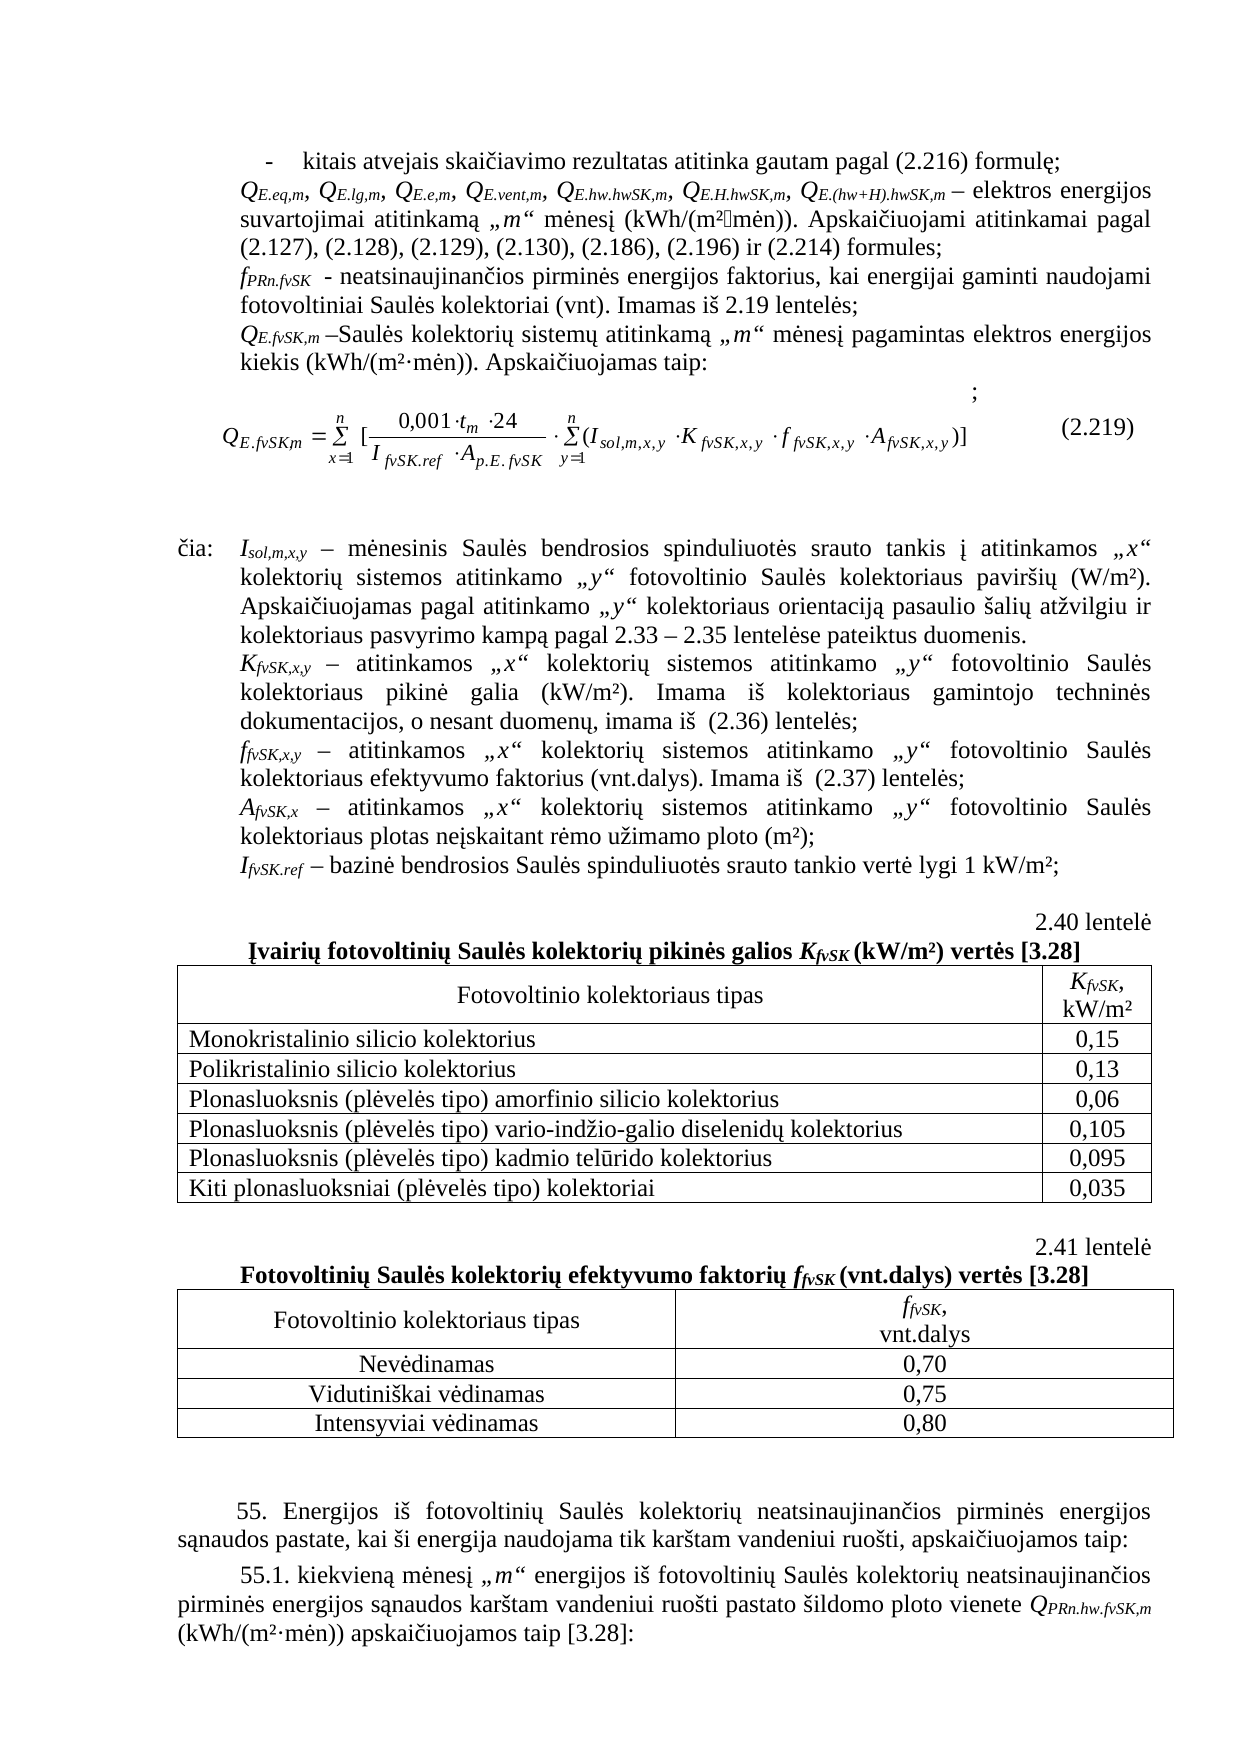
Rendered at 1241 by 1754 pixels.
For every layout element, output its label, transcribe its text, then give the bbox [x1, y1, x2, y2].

table_cell 0,15 [1043, 1024, 1151, 1053]
table_header (2.219) [1020, 376, 1151, 476]
text - kitais atvejais skaičiavimo rezultatas atitinka gautam pagal (2.216) formulę; [265, 146, 1151, 175]
table_cell Plonasluoksnis (plėvelės tipo) kadmio telūrido kolektorius [178, 1144, 1042, 1172]
text KfvSK,x,y – atitinkamos „x“ kolektorių sistemos atitinkamo „y“ fotovoltinio Saulės kolektoriaus pikinė galia (kW/m²). Imama iš kolektoriaus gamintojo techninės dokumentacijos, o nesant duomenų, imama iš (2.36) lentelės; [240, 648, 1151, 735]
table_cell Nevėdinamas [178, 1349, 675, 1378]
text čia: Isol,m,x,y – mėnesinis Saulės bendrosios spinduliuotės srauto tankis į atitinkamos „x“ kolektorių sistemos atitinkamo „y“ fotovoltinio Saulės kolektoriaus paviršių (W/m²). Apskaičiuojamas pagal atitinkamo „y“ kolektoriaus orientaciją pasaulio šalių atžvilgiu ir kolektoriaus pasvyrimo kampą pagal 2.33 – 2.35 lentelėse pateiktus duomenis. [177, 533, 1151, 648]
table_cell Polikristalinio silicio kolektorius [178, 1054, 1042, 1083]
table_cell Intensyviai vėdinamas [178, 1409, 675, 1437]
text AfvSK,x – atitinkamos „x“ kolektorių sistemos atitinkamo „y“ fotovoltinio Saulės kolektoriaus plotas neįskaitant rėmo užimamo ploto (m²); [240, 792, 1151, 850]
text fPRn.fvSK - neatsinaujinančios pirminės energijos faktorius, kai energijai gaminti naudojami fotovoltiniai Saulės kolektoriai (vnt). Imamas iš 2.19 lentelės; [240, 261, 1151, 319]
table_cell Vidutiniškai vėdinamas [178, 1379, 675, 1407]
text ffvSK,x,y – atitinkamos „x“ kolektorių sistemos atitinkamo „y“ fotovoltinio Saulės kolektoriaus efektyvumo faktorius (vnt.dalys). Imama iš (2.37) lentelės; [240, 735, 1151, 792]
text 55. Energijos iš fotovoltinių Saulės kolektorių neatsinaujinančios pirminės energijos sąnaudos pastate, kai ši energija naudojama tik karštam vandeniui ruošti, apskaičiuojamos taip: [177, 1496, 1151, 1553]
table_cell 0,035 [1043, 1173, 1151, 1202]
table_header KfvSK, kW/m² [1043, 966, 1151, 1023]
table_cell Plonasluoksnis (plėvelės tipo) vario-indžio-galio diselenidų kolektorius [178, 1114, 1042, 1142]
table_cell 0,75 [676, 1379, 1173, 1407]
text Įvairių fotovoltinių Saulės kolektorių pikinės galios KfvSK (kW/m²) vertės [3.28] [177, 936, 1151, 965]
table_cell 0,80 [676, 1409, 1173, 1437]
text Fotovoltinių Saulės kolektorių efektyvumo faktorių ffvSK (vnt.dalys) vertės [3.28] [177, 1261, 1151, 1289]
table_header Fotovoltinio kolektoriaus tipas [178, 1290, 675, 1348]
table_cell Kiti plonasluoksniai (plėvelės tipo) kolektoriai [178, 1173, 1042, 1202]
table_cell 0,13 [1043, 1054, 1151, 1083]
table_cell 0,095 [1043, 1144, 1151, 1172]
table_cell Monokristalinio silicio kolektorius [178, 1024, 1042, 1053]
table_header Fotovoltinio kolektoriaus tipas [178, 966, 1042, 1023]
text 2.41 lentelė [252, 1232, 1151, 1261]
text 2.40 lentelė [252, 907, 1151, 936]
text QE.eq,m, QE.lg,m, QE.e,m, QE.vent,m, QE.hw.hwSK,m, QE.H.hwSK,m, QE.(hw+H).hwSK,m – elektros energijos suvartojimai atitinkamą „m“ mėnesį (kWh/(m²mėn)). Apskaičiuojami atitinkamai pagal (2.127), (2.128), (2.129), (2.130), (2.186), (2.196) ir (2.214) formules; [240, 175, 1151, 261]
table_cell 0,105 [1043, 1114, 1151, 1142]
table_header ; [177, 376, 1020, 476]
text IfvSK.ref – bazinė bendrosios Saulės spinduliuotės srauto tankio vertė lygi 1 kW/m²; [240, 850, 1151, 878]
text QE.fvSK,m –Saulės kolektorių sistemų atitinkamą „m“ mėnesį pagamintas elektros energijos kiekis (kWh/(m²·mėn)). Apskaičiuojamas taip: [240, 319, 1151, 376]
table_cell Plonasluoksnis (plėvelės tipo) amorfinio silicio kolektorius [178, 1084, 1042, 1113]
text 55.1. kiekvieną mėnesį „m“ energijos iš fotovoltinių Saulės kolektorių neatsinaujinančios pirminės energijos sąnaudos karštam vandeniui ruošti pastato šildomo ploto vienete QPRn.hw.fvSK,m (kWh/(m²·mėn)) apskaičiuojamos taip [3.28]: [177, 1561, 1151, 1647]
table_cell 0,06 [1043, 1084, 1151, 1113]
table_cell 0,70 [676, 1349, 1173, 1378]
table_header ffvSK, vnt.dalys [676, 1290, 1173, 1348]
